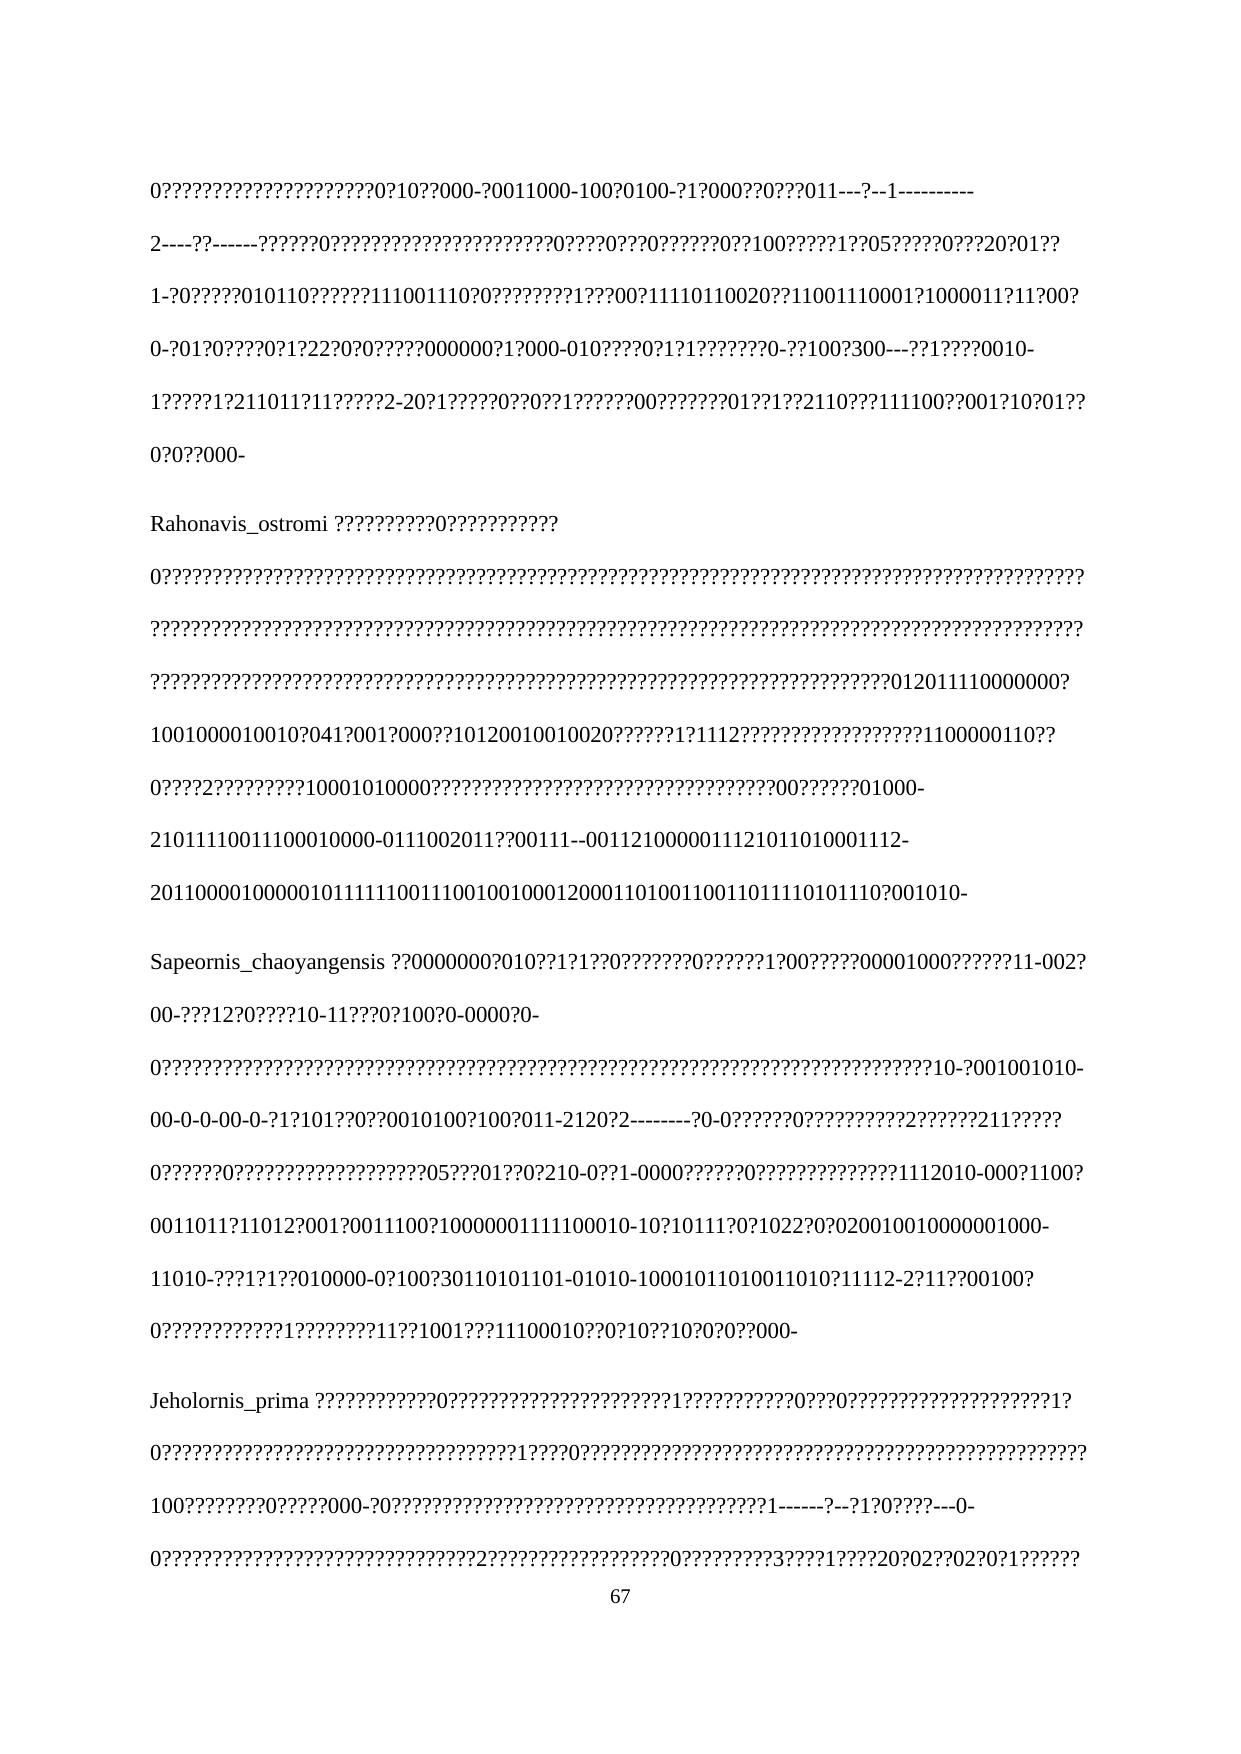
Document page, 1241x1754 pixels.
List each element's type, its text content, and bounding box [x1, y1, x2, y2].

text Jeholornis_prima ????????????0??????????????????????1???????????0???0????????????????????1?0???????????????????????????????????1????0??????????????????????????????????????????????????100????????0?????000-?0?????????????????????????????????????1------?--?1?0????---0-0???????????????????????????????2??????????????????0?????????3????1????20?02??02?0?1?????? [150, 1387, 1090, 1571]
text 0?????????????????????0?10??000-?0011000-100?0100-?1?000??0???011---?--1----------2----??------??????0??????????????????????0????0???0??????0??100?????1??05?????0???20?01??1-?0?????010110??????111001110?0????????1???00?11110110020??11001110001?1000011?11?00?0-?01?0????0?1?22?0?0?????000000?1?000-010????0?1?1???????0-??100?300---??1????0010-1?????1?211011?11?????2-20?1?????0??0??1??????00???????01??1??2110???111100??001?10?01??0?0??000- [150, 177, 1090, 467]
text Sapeornis_chaoyangensis ??0000000?010??1?1??0???????0??????1?00?????00001000??????11-002?00-???12?0????10-11???0?100?0-0000?0-0????????????????????????????????????????????????????????????????????????????10-?001001010-00-0-0-00-0-?1?101??0??0010100?100?011-2120?2--------?0-0??????0??????????2??????211?????0??????0???????????????????05???01??0?210-0??1-0000??????0??????????????1112010-000?1100?0011011?11012?001?0011100?10000001111100010-10?10111?0?1022?0?020010010000001000-11010-???1?1??010000-0?100?30110101101-01010-10001011010011010?11112-2?11??00100?0????????????1????????11??1001???11100010??0?10??10?0?0??000- [150, 948, 1090, 1344]
text Rahonavis_ostromi ??????????0???????????0????????????????????????????????????????????????????????????????????????????????????????????????????????????????????????????????????????????????????????????????????????????????????????????????????????????????????????????????????????????????????????????????012011110000000?1001000010010?041?001?000??10120010010020??????1?1112??????????????????1100000110??0????2?????????10001010000??????????????????????????????????00??????01000-21011110011100010000-0111002011??00111--0011210000011121011010001112-20110000100000101111110011100100100012000110100110011011110101110?001010- [150, 510, 1090, 905]
